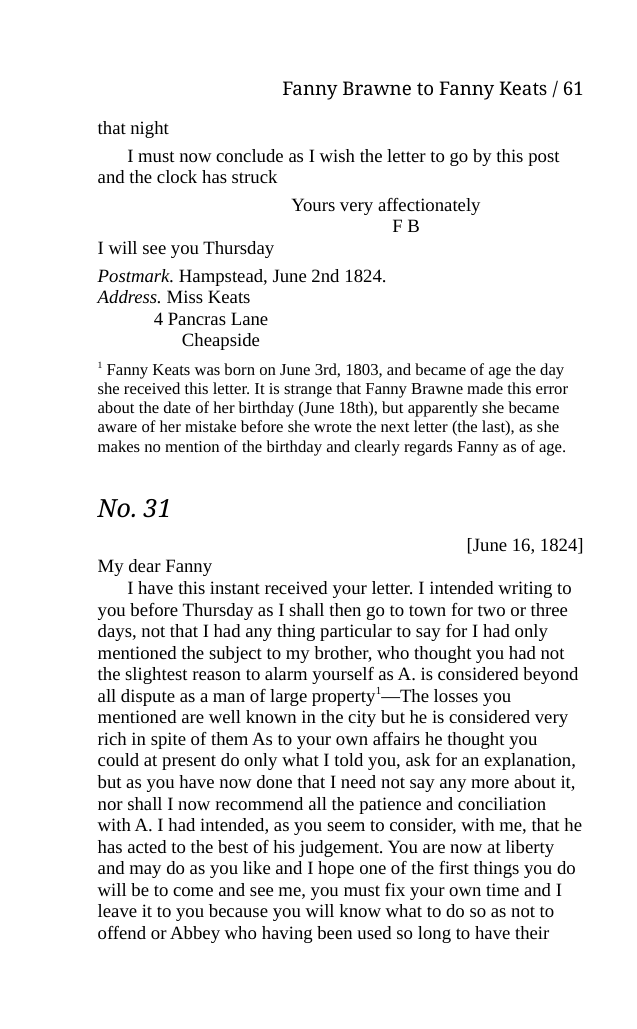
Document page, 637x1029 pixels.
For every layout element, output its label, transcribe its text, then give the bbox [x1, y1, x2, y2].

text I must now conclude as I wish the letter to go by this post and the clock has struck [97, 145, 583, 188]
text 1 Fanny Keats was born on June 3rd, 1803, and became of age the day she received this letter. It is strange that Fanny Brawne made this error about the date of her birthday (June 18th), but apparently she became aware of her mistake before she wrote the next letter (the last), as she makes no mention of the birthday and clearly regards Fanny as of age. [97, 360, 583, 456]
text F B [97, 215, 583, 237]
text [June 16, 1824] [97, 534, 583, 555]
text Postmark. Hampstead, June 2nd 1824. [97, 264, 583, 286]
subtitle No. 31 [97, 491, 583, 525]
text that night [97, 117, 583, 139]
text Yours very affectionately [97, 194, 583, 215]
text Cheapside [97, 329, 583, 351]
text 4 Pancras Lane [97, 308, 583, 329]
text I have this instant received your letter. I intended writing to you before Thursday as I shall then go to town for two or three days, not that I had any thing particular to say for I had only mentioned the subject to my brother, who thought you had not the slightest reason to alarm yourself as A. is considered beyond all dispute as a man of large property1—The losses you mentioned are well known in the city but he is considered very rich in spite of them As to your own affairs he thought you could at present do only what I told you, ask for an explanation, but as you have now done that I need not say any more about it, nor shall I now recommend all the patience and conciliation with A. I had intended, as you seem to consider, with me, that he has acted to the best of his judgement. You are now at liberty and may do as you like and I hope one of the first things you do will be to come and see me, you must fix your own time and I leave it to you because you will know what to do so as not to offend or Abbey who having been used so long to have their [97, 577, 583, 943]
text My dear Fanny [97, 555, 583, 577]
text Address. Miss Keats [97, 286, 583, 308]
text I will see you Thursday [97, 237, 583, 258]
